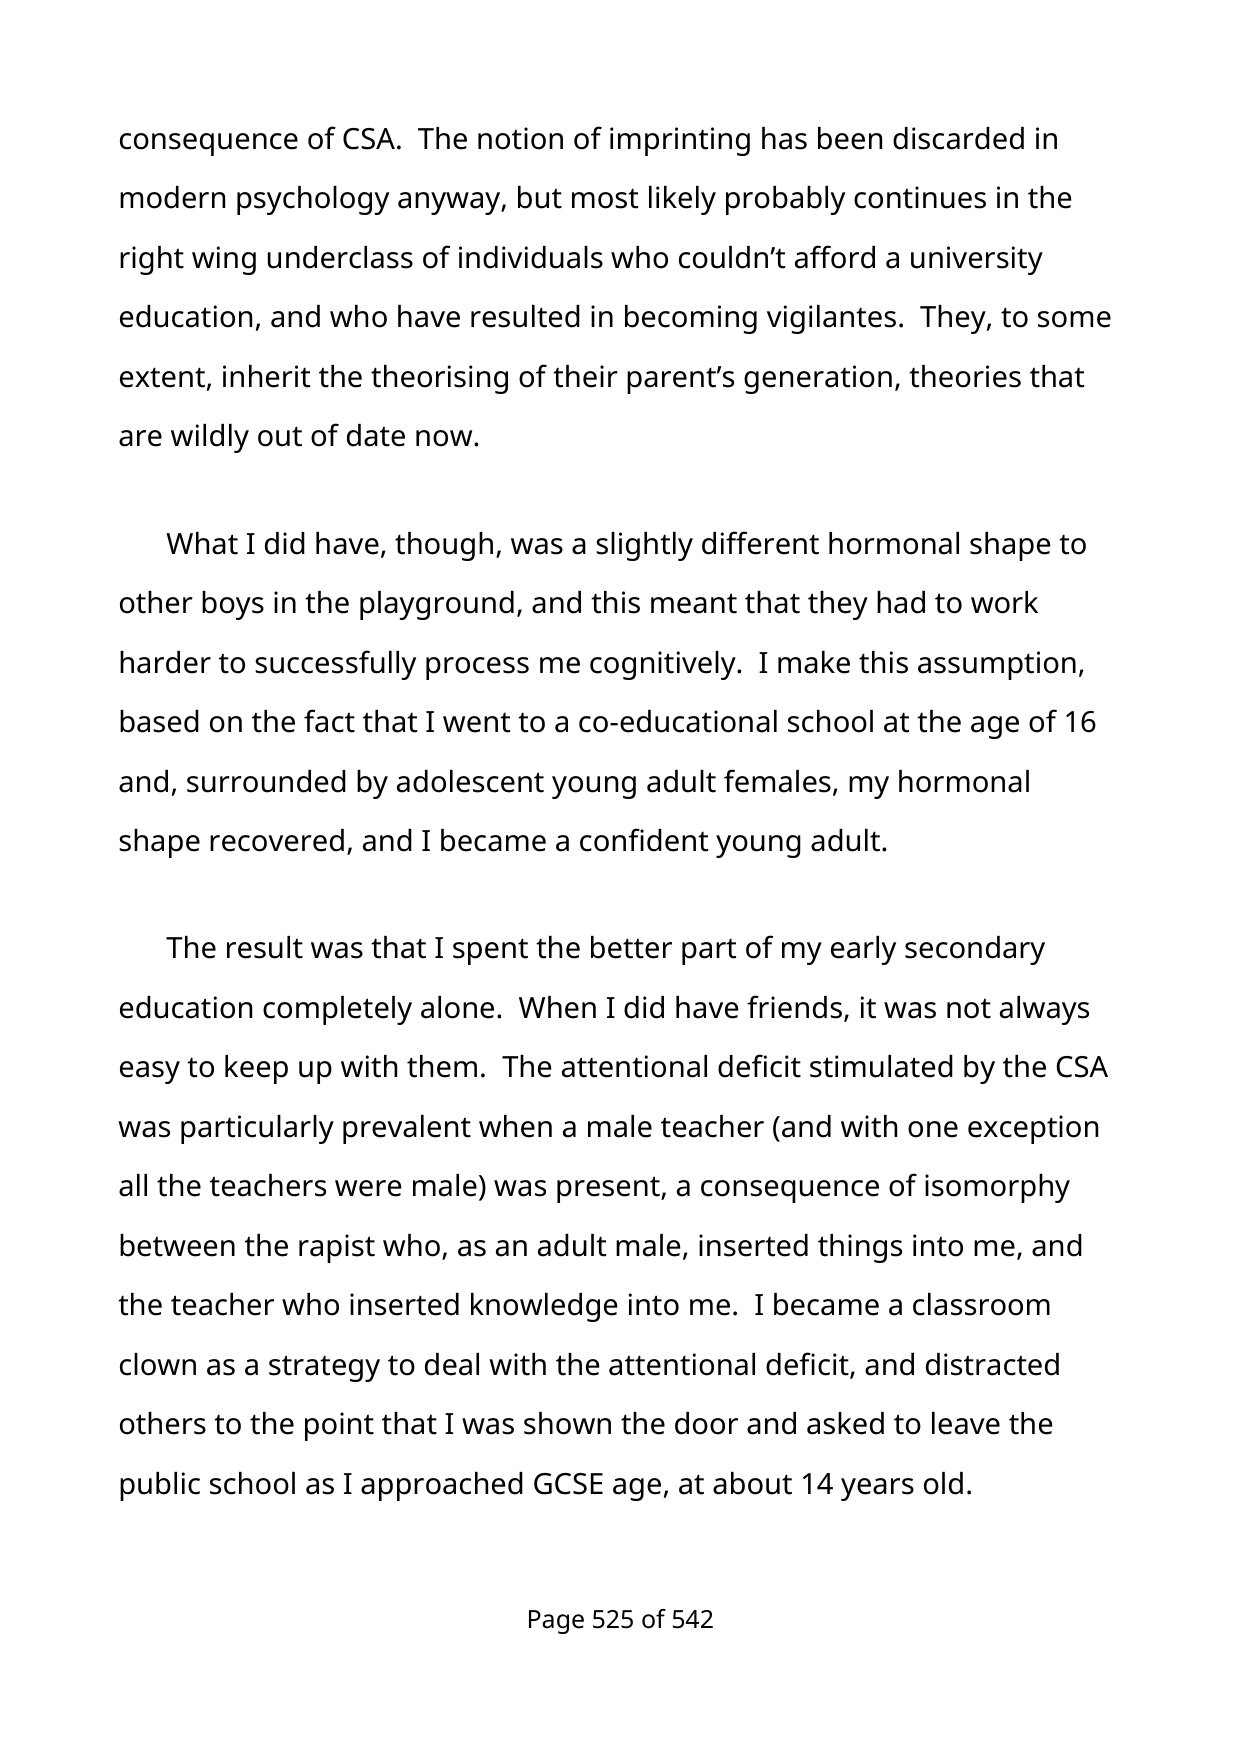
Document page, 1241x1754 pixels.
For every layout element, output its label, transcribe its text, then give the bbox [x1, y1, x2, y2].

text The result was that I spent the better part of my early secondary education completely alone. When I did have friends, it was not always easy to keep up with them. The attentional deficit stimulated by the CSA was particularly prevalent when a male teacher (and with one exception all the teachers were male) was present, a consequence of isomorphy between the rapist who, as an adult male, inserted things into me, and the teacher who inserted knowledge into me. I became a classroom clown as a strategy to deal with the attentional deficit, and distracted others to the point that I was shown the door and asked to leave the public school as I approached GCSE age, at about 14 years old. [118, 928, 1122, 1503]
text What I did have, though, was a slightly different hormonal shape to other boys in the playground, and this meant that they had to work harder to successfully process me cognitively. I make this assumption, based on the fact that I went to a co-educational school at the age of 16 and, surrounded by adolescent young adult females, my hormonal shape recovered, and I became a confident young adult. [118, 523, 1122, 860]
text consequence of CSA. The notion of imprinting has been discarded in modern psychology anyway, but most likely probably continues in the right wing underclass of individuals who couldn’t afford a university education, and who have resulted in becoming vigilantes. They, to some extent, inherit the theorising of their parent’s generation, theories that are wildly out of date now. [118, 118, 1122, 455]
